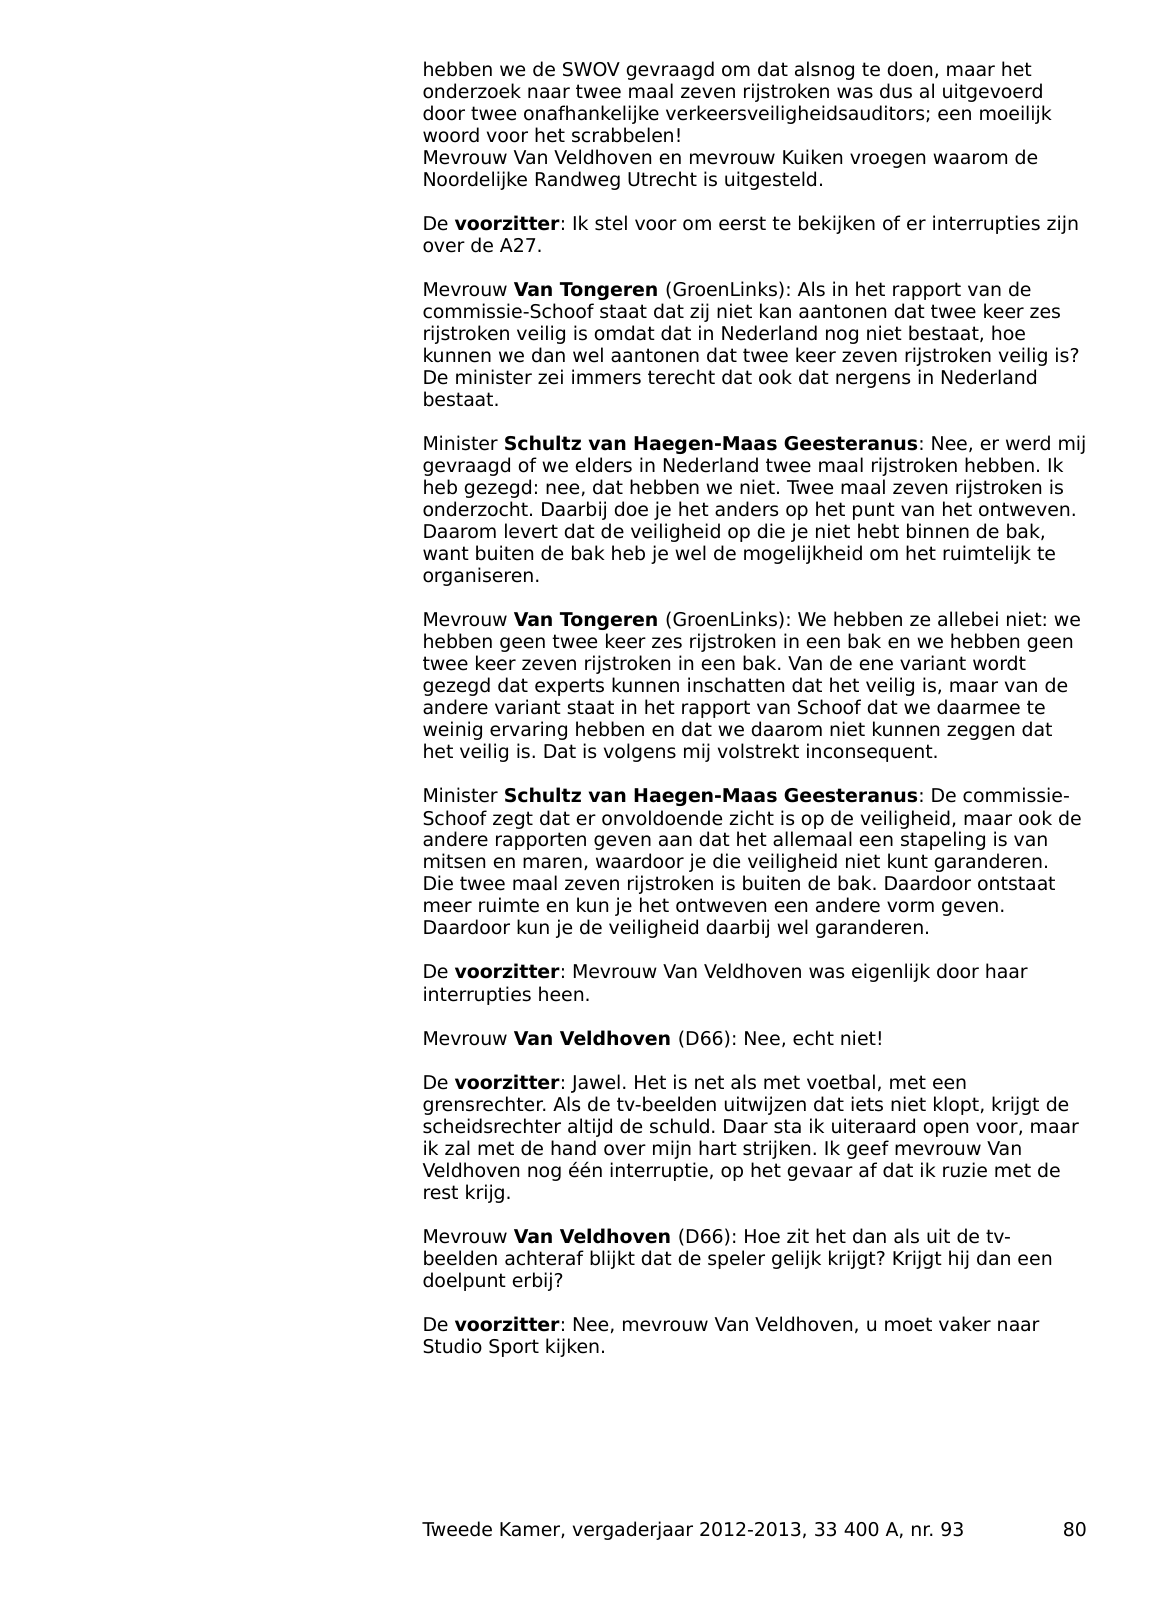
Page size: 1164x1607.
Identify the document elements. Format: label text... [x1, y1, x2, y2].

text hebben we de SWOV gevraagd om dat alsnog te doen, maar het onderzoek naar twee maal zeven rijstroken was dus al uitgevoerd door twee onafhankelijke verkeersveiligheidsauditors; een moeilijk woord voor het scrabbelen! [422, 59, 1087, 147]
text Mevrouw Van Veldhoven (D66): Hoe zit het dan als uit de tv-beelden achteraf blijkt dat de speler gelijk krijgt? Krijgt hij dan een doelpunt erbij? [422, 1226, 1087, 1292]
text De voorzitter: Ik stel voor om eerst te bekijken of er interrupties zijn over de A27. [422, 213, 1087, 257]
text De voorzitter: Jawel. Het is net als met voetbal, met een grensrechter. Als de tv-beelden uitwijzen dat iets niet klopt, krijgt de scheidsrechter altijd de schuld. Daar sta ik uiteraard open voor, maar ik zal met de hand over mijn hart strijken. Ik geef mevrouw Van Veldhoven nog één interruptie, op het gevaar af dat ik ruzie met de rest krijg. [422, 1072, 1087, 1204]
text Minister Schultz van Haegen-Maas Geesteranus: De commissie-Schoof zegt dat er onvoldoende zicht is op de veiligheid, maar ook de andere rapporten geven aan dat het allemaal een stapeling is van mitsen en maren, waardoor je die veiligheid niet kunt garanderen. Die twee maal zeven rijstroken is buiten de bak. Daardoor ontstaat meer ruimte en kun je het ontweven een andere vorm geven. Daardoor kun je de veiligheid daarbij wel garanderen. [422, 785, 1087, 939]
text Mevrouw Van Tongeren (GroenLinks): We hebben ze allebei niet: we hebben geen twee keer zes rijstroken in een bak en we hebben geen twee keer zeven rijstroken in een bak. Van de ene variant wordt gezegd dat experts kunnen inschatten dat het veilig is, maar van de andere variant staat in het rapport van Schoof dat we daarmee te weinig ervaring hebben en dat we daarom niet kunnen zeggen dat het veilig is. Dat is volgens mij volstrekt inconsequent. [422, 609, 1087, 763]
text Mevrouw Van Tongeren (GroenLinks): Als in het rapport van de commissie-Schoof staat dat zij niet kan aantonen dat twee keer zes rijstroken veilig is omdat dat in Nederland nog niet bestaat, hoe kunnen we dan wel aantonen dat twee keer zeven rijstroken veilig is? De minister zei immers terecht dat ook dat nergens in Nederland bestaat. [422, 279, 1087, 411]
text Minister Schultz van Haegen-Maas Geesteranus: Nee, er werd mij gevraagd of we elders in Nederland twee maal rijstroken hebben. Ik heb gezegd: nee, dat hebben we niet. Twee maal zeven rijstroken is onderzocht. Daarbij doe je het anders op het punt van het ontweven. Daarom levert dat de veiligheid op die je niet hebt binnen de bak, want buiten de bak heb je wel de mogelijkheid om het ruimtelijk te organiseren. [422, 433, 1087, 587]
text Mevrouw Van Veldhoven en mevrouw Kuiken vroegen waarom de Noordelijke Randweg Utrecht is uitgesteld. [422, 147, 1087, 191]
text De voorzitter: Mevrouw Van Veldhoven was eigenlijk door haar interrupties heen. [422, 961, 1087, 1005]
text De voorzitter: Nee, mevrouw Van Veldhoven, u moet vaker naar Studio Sport kijken. [422, 1314, 1087, 1358]
text Mevrouw Van Veldhoven (D66): Nee, echt niet! [422, 1028, 1087, 1049]
